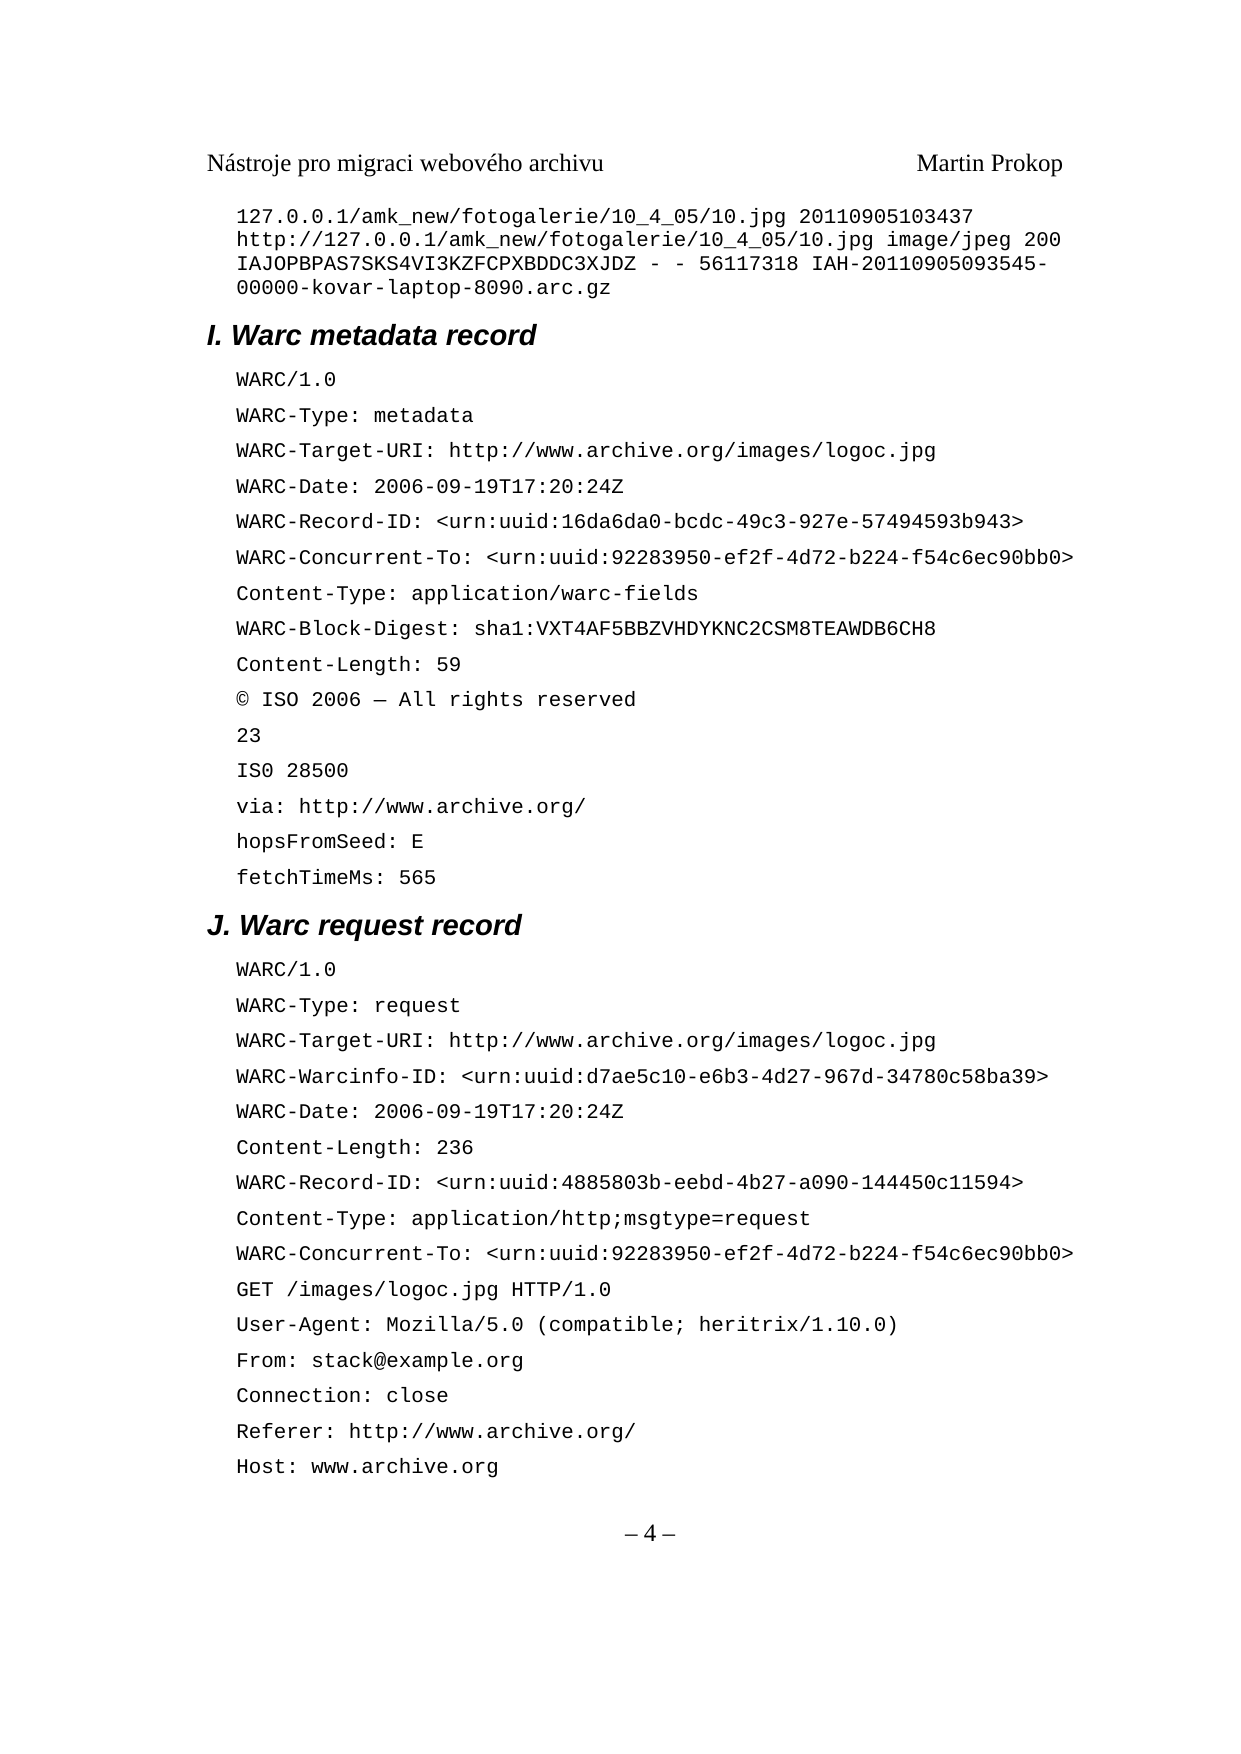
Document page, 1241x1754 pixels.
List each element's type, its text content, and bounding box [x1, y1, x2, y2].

text hopsFromSeed: E [236, 831, 1093, 855]
text WARC-Type: request [236, 995, 1093, 1018]
text Host: www.archive.org [236, 1457, 1093, 1480]
text Referer: http://www.archive.org/ [236, 1421, 1093, 1445]
subtitle J. Warc request record [207, 908, 1093, 942]
text WARC-Date: 2006-09-19T17:20:24Z [236, 476, 1093, 499]
text GET /images/logoc.jpg HTTP/1.0 [236, 1279, 1093, 1303]
text WARC-Concurrent-To: <urn:uuid:92283950-ef2f-4d72-b224-f54c6ec90bb0> [236, 547, 1093, 571]
text 127.0.0.1/amk_new/fotogalerie/10_4_05/10.jpg 20110905103437 http://127.0.0.1/amk_new/fotogalerie/10_4_05/10.jpg image/jpeg 200 IAJOPBPAS7SKS4VI3KZFCPXBDDC3XJDZ - - 56117318 IAH-20110905093545-00000-kovar-laptop-8090.arc.gz [236, 206, 1093, 300]
text Content-Type: application/warc-fields [236, 582, 1093, 606]
text 23 [236, 724, 1093, 748]
text WARC-Concurrent-To: <urn:uuid:92283950-ef2f-4d72-b224-f54c6ec90bb0> [236, 1243, 1093, 1267]
subtitle I. Warc metadata record [207, 318, 1093, 352]
text Content-Length: 59 [236, 653, 1093, 677]
text WARC/1.0 [236, 369, 1093, 393]
text WARC-Target-URI: http://www.archive.org/images/logoc.jpg [236, 440, 1093, 464]
text WARC-Block-Digest: sha1:VXT4AF5BBZVHDYKNC2CSM8TEAWDB6CH8 [236, 618, 1093, 642]
text From: stack@example.org [236, 1350, 1093, 1374]
text fetchTimeMs: 565 [236, 867, 1093, 890]
text WARC-Record-ID: <urn:uuid:4885803b-eebd-4b27-a090-144450c11594> [236, 1172, 1093, 1196]
text WARC-Target-URI: http://www.archive.org/images/logoc.jpg [236, 1030, 1093, 1054]
text via: http://www.archive.org/ [236, 796, 1093, 819]
text WARC/1.0 [236, 959, 1093, 983]
text IS0 28500 [236, 760, 1093, 784]
text Content-Type: application/http;msgtype=request [236, 1208, 1093, 1232]
text Connection: close [236, 1386, 1093, 1409]
text Content-Length: 236 [236, 1137, 1093, 1161]
text © ISO 2006 — All rights reserved [236, 689, 1093, 713]
text WARC-Date: 2006-09-19T17:20:24Z [236, 1101, 1093, 1125]
text WARC-Type: metadata [236, 405, 1093, 428]
text WARC-Warcinfo-ID: <urn:uuid:d7ae5c10-e6b3-4d27-967d-34780c58ba39> [236, 1066, 1093, 1089]
text User-Agent: Mozilla/5.0 (compatible; heritrix/1.10.0) [236, 1314, 1093, 1338]
text WARC-Record-ID: <urn:uuid:16da6da0-bcdc-49c3-927e-57494593b943> [236, 511, 1093, 535]
